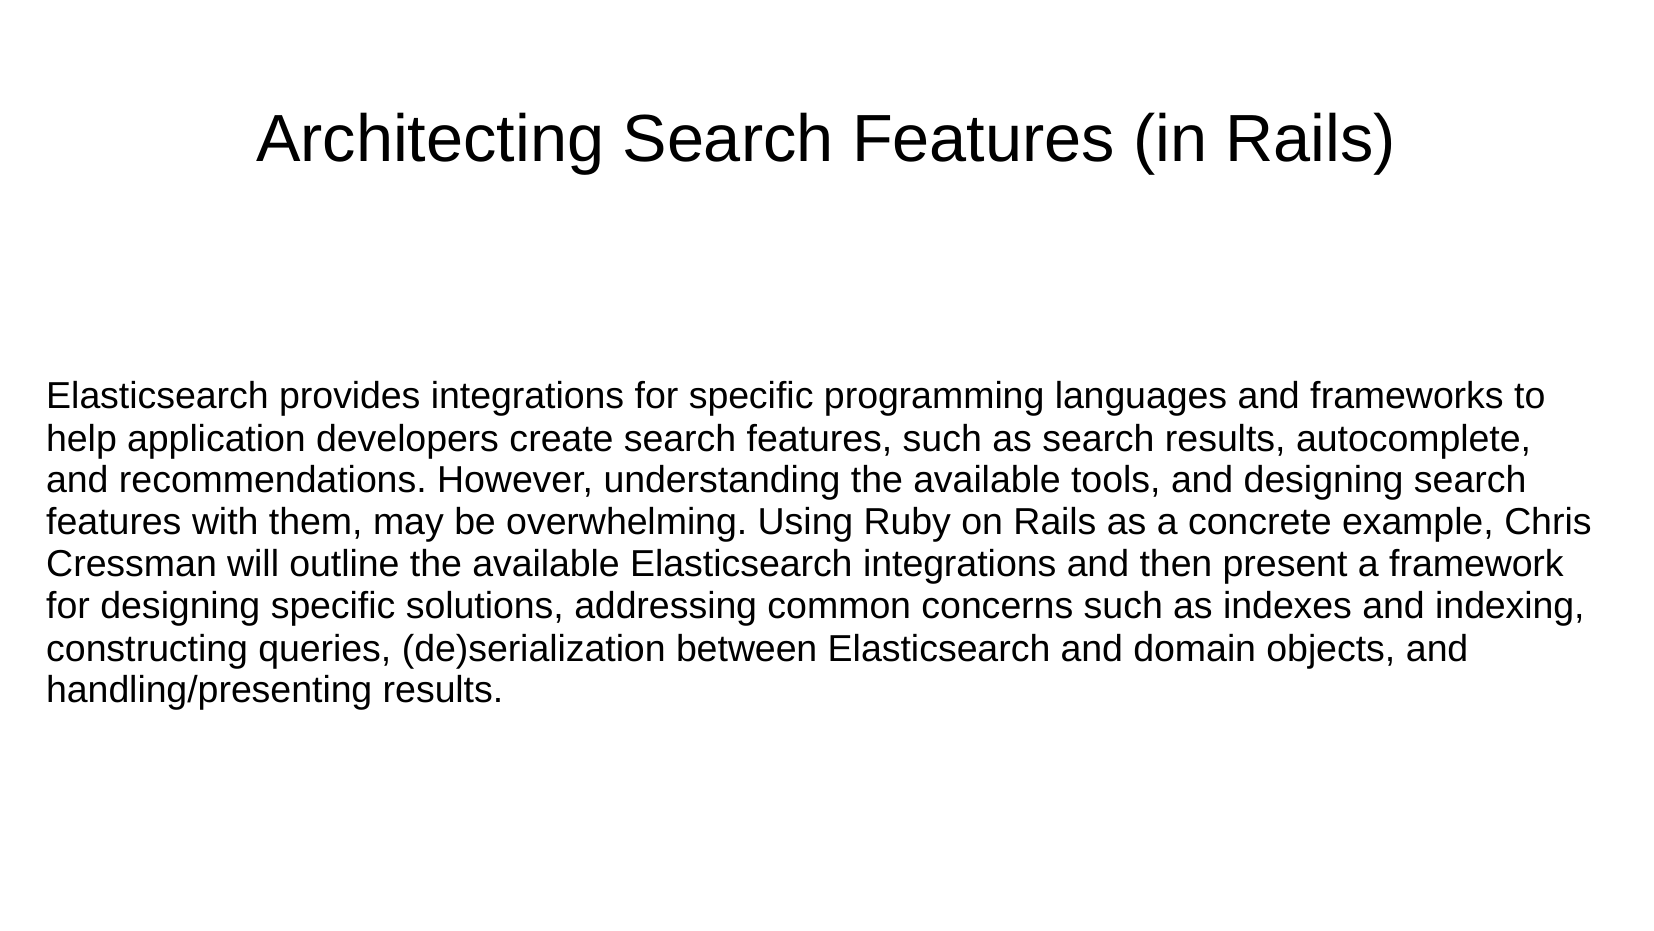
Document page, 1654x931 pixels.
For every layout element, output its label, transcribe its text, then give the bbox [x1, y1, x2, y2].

subtitle Architecting Search Features (in Rails) [82, 37, 1571, 239]
text_box Elasticsearch provides integrations for specific programming languages and frameworks to help application developers create search features, such as search results, autocomplete, and recommendations. However, understanding the available tools, and designing search features with them, may be overwhelming. Using Ruby on Rails as a concrete example, Chris Cressman will outline the available Elasticsearch integrations and then present a framework for designing specific solutions, addressing common concerns such as indexes and indexing, constructing queries, (de)serialization between Elasticsearch and domain objects, and handling/presenting results. [31, 367, 1615, 782]
